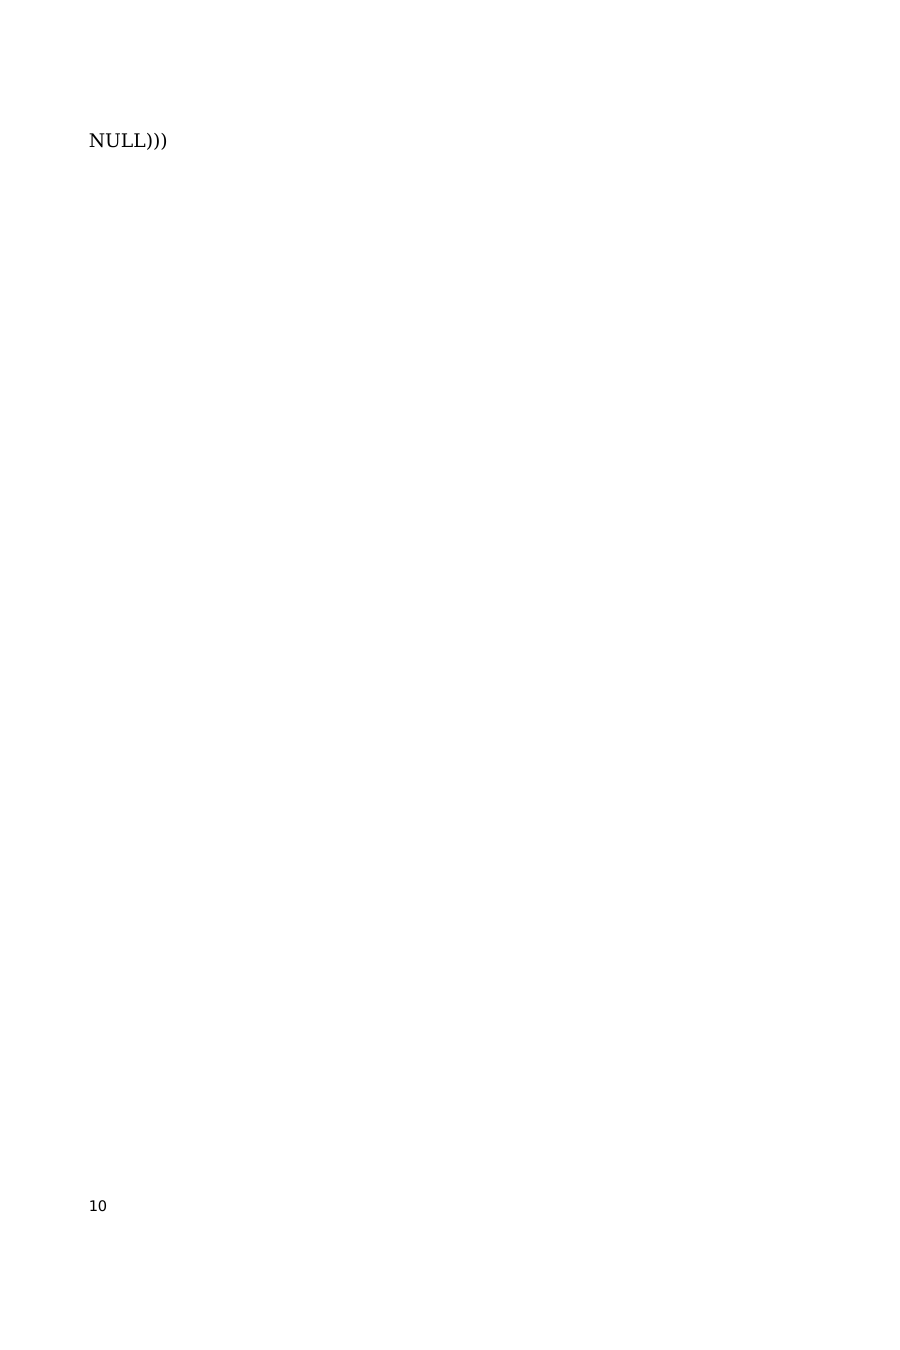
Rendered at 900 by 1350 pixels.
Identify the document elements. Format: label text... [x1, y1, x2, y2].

text NULL))) [88, 130, 752, 152]
